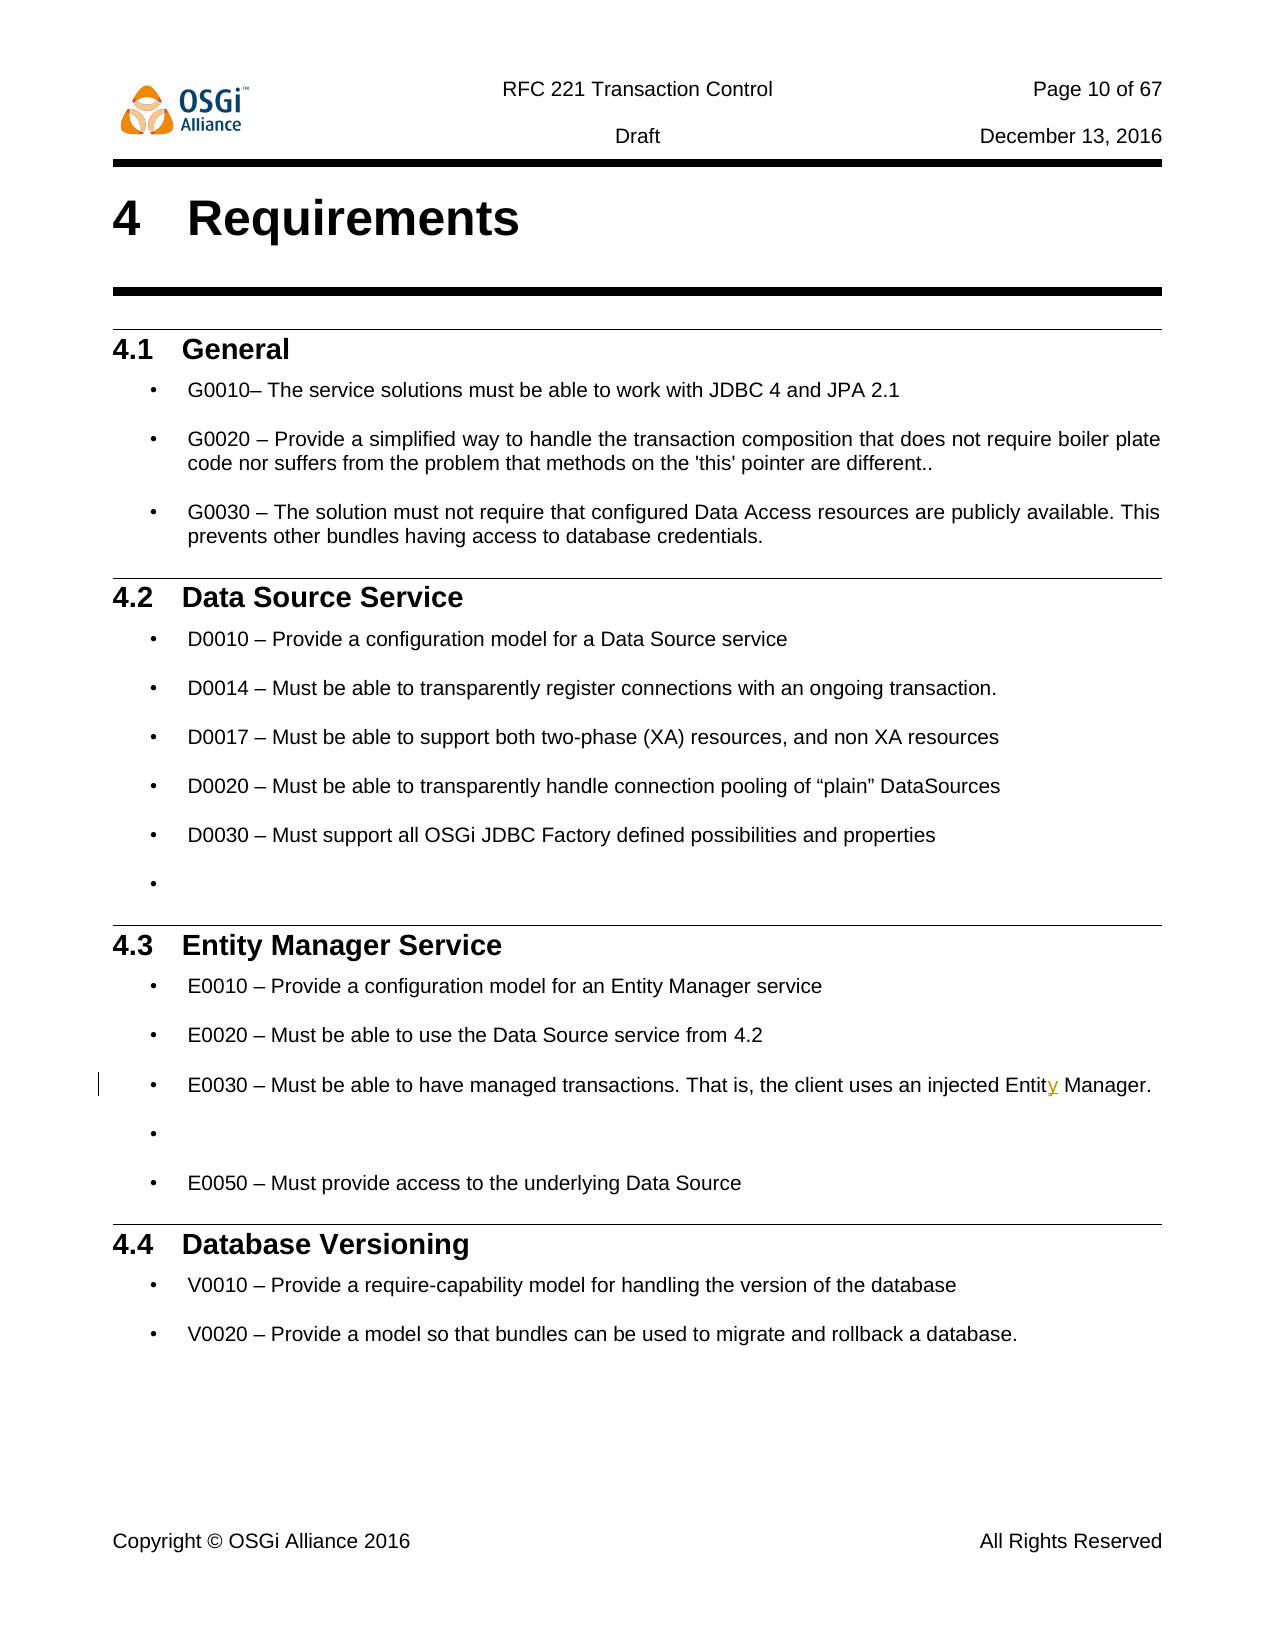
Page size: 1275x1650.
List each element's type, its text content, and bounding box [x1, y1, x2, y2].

list V0010 – Provide a require-capability model for handling the version of the database [150, 1273, 1162, 1297]
list V0020 – Provide a model so that bundles can be used to migrate and rollback a database. [150, 1322, 1162, 1346]
list E0020 – Must be able to use the Data Source service from 4.2 [150, 1023, 1162, 1047]
list G0030 – The solution must not require that configured Data Access resources are publicly available. This prevents other bundles having access to database credentials. [150, 500, 1162, 548]
picture [113, 78, 257, 142]
list D0030 – Must support all OSGi JDBC Factory defined possibilities and properties [150, 823, 1162, 847]
list G0010– The service solutions must be able to work with JDBC 4 and JPA 2.1 [150, 378, 1162, 402]
list D0017 – Must be able to support both two-phase (XA) resources, and non XA resources [150, 725, 1162, 749]
list D0020 – Must be able to transparently handle connection pooling of “plain” DataSources [150, 774, 1162, 798]
subtitle Entity Manager Service [112, 926, 1162, 962]
list G0020 – Provide a simplified way to handle the transaction composition that does not require boiler plate code nor suffers from the problem that methods on the 'this' pointer are different.. [150, 427, 1162, 475]
list E0050 – Must provide access to the underlying Data Source [150, 1171, 1162, 1194]
subtitle Requirements [112, 160, 1162, 296]
subtitle Data Source Service [112, 579, 1162, 614]
subtitle General [112, 330, 1162, 366]
subtitle Database Versioning [112, 1225, 1162, 1260]
list D0010 – Provide a configuration model for a Data Source service [150, 627, 1162, 651]
list D0014 – Must be able to transparently register connections with an ongoing transaction. [150, 676, 1162, 700]
list E0030 – Must be able to have managed transactions. That is, the client uses an injected Entity Manager. [150, 1072, 1162, 1096]
list E0010 – Provide a configuration model for an Entity Manager service [150, 974, 1162, 998]
